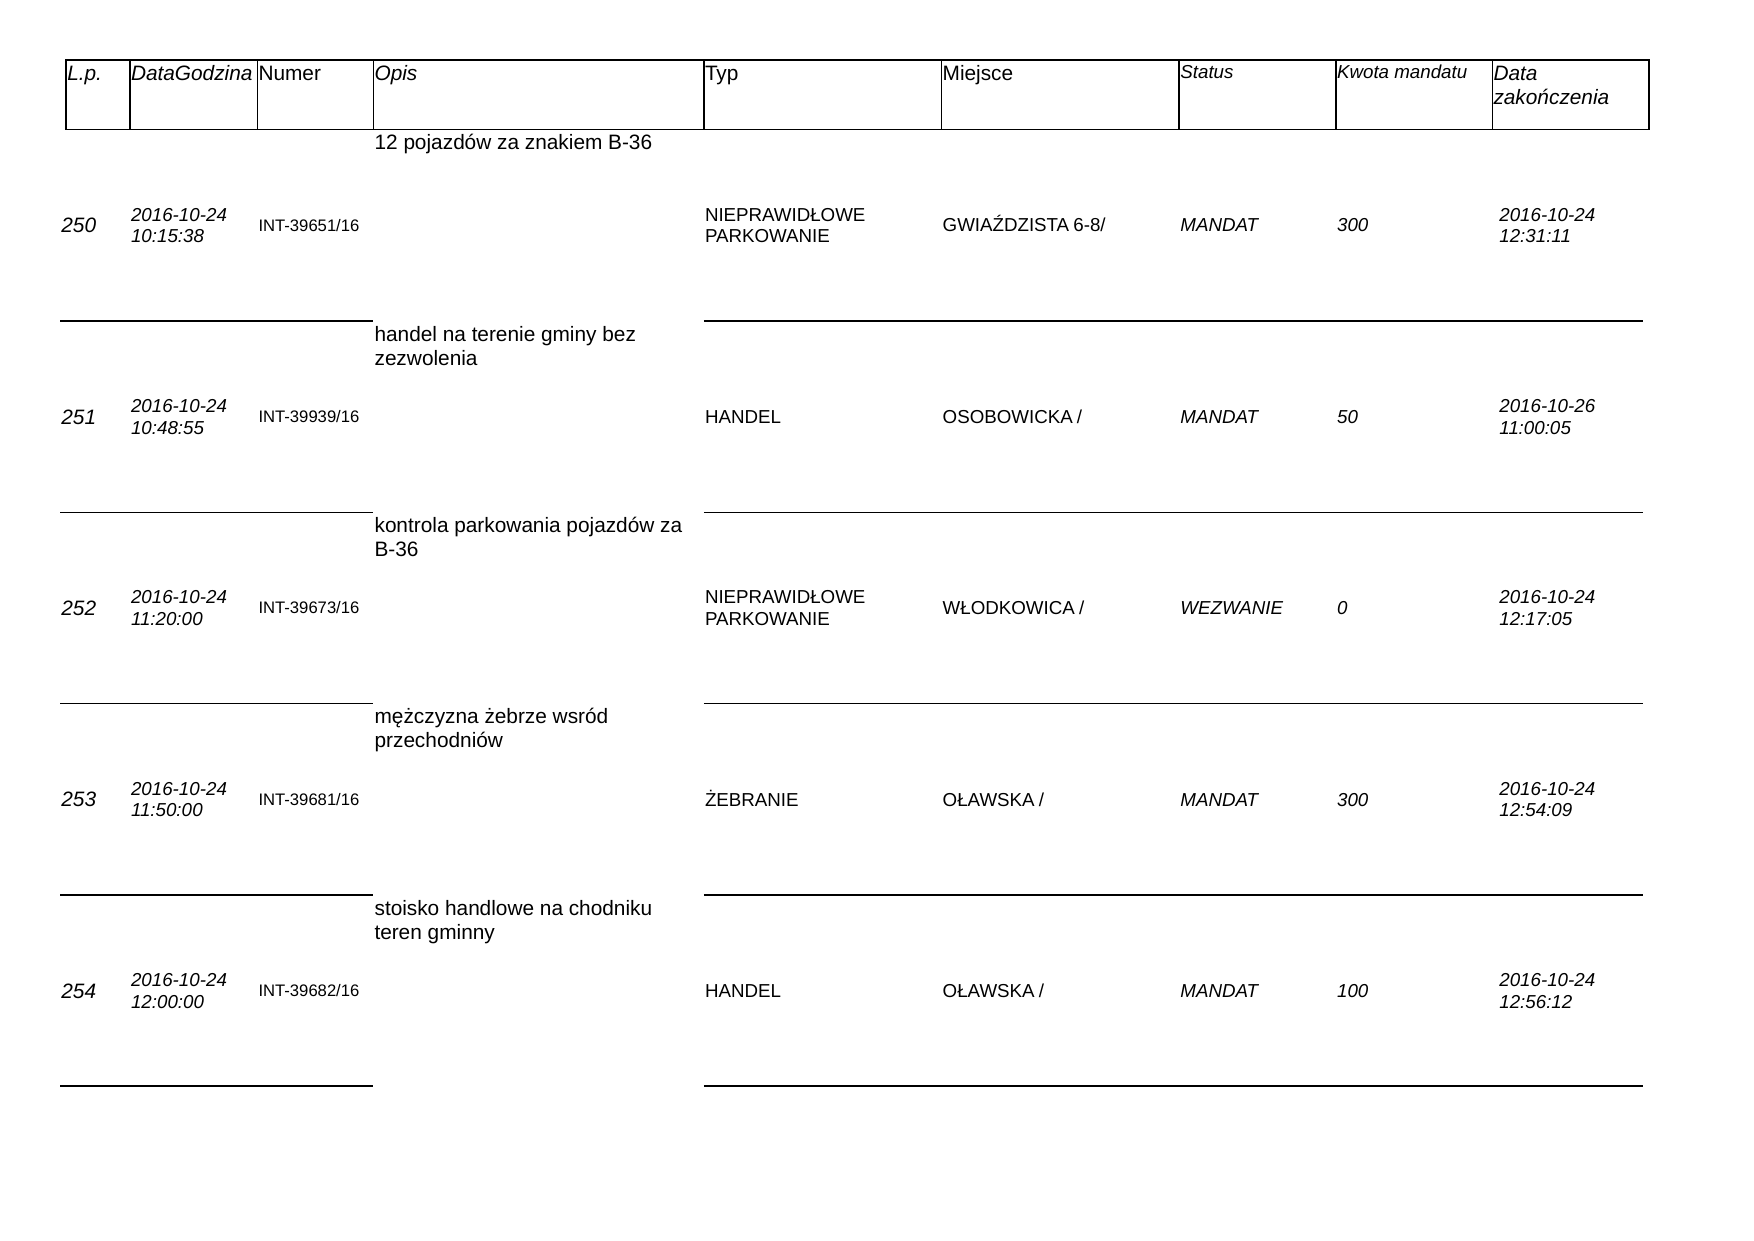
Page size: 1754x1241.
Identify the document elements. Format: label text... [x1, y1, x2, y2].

table_cell INT-39651/16 [257, 130, 373, 320]
table_header Miejsce [942, 61, 1178, 129]
table_cell 2016-10-24 11:50:00 [130, 704, 257, 894]
table_header Numer [258, 61, 373, 129]
table_cell MANDAT [1179, 896, 1336, 1085]
table_cell 50 [1336, 322, 1498, 511]
table_cell 100 [1336, 896, 1498, 1085]
table_cell 250 [60, 129, 130, 320]
table_cell WEZWANIE [1179, 513, 1336, 703]
table_header Opis [374, 61, 703, 129]
table_cell INT-39681/16 [257, 704, 373, 894]
table_cell 2016-10-24 12:56:12 [1498, 896, 1643, 1085]
table_cell kontrola parkowania pojazdów za B-36 [373, 511, 704, 703]
table_cell 254 [60, 896, 130, 1085]
table_cell WŁODKOWICA / [941, 513, 1179, 703]
table_cell 2016-10-24 12:17:05 [1498, 513, 1643, 703]
table_cell stoisko handlowe na chodniku teren gminny [373, 894, 704, 1085]
table_cell 2016-10-24 11:20:00 [130, 513, 257, 703]
table_cell HANDEL [704, 896, 941, 1085]
table_cell INT-39682/16 [257, 896, 373, 1085]
table_header Data zakończenia [1493, 61, 1648, 129]
table_cell 12 pojazdów za znakiem B-36 [373, 130, 704, 320]
table_cell 2016-10-24 12:00:00 [130, 896, 257, 1085]
table_cell OŁAWSKA / [941, 896, 1179, 1085]
table_header Status [1180, 61, 1335, 129]
table_cell [1643, 320, 1649, 511]
table_cell INT-39673/16 [257, 513, 373, 703]
table_cell 251 [60, 322, 130, 511]
table_cell 252 [60, 513, 130, 703]
table_header Typ [705, 61, 941, 129]
table_cell [1643, 511, 1649, 703]
table_cell mężczyzna żebrze wsród przechodniów [373, 703, 704, 894]
table_cell 300 [1336, 130, 1498, 320]
table_cell 2016-10-24 10:15:38 [130, 130, 257, 320]
table_cell 300 [1336, 704, 1498, 894]
table_cell 2016-10-26 11:00:05 [1498, 322, 1643, 511]
table_header DataGodzina [131, 61, 257, 129]
table_cell 2016-10-24 12:54:09 [1498, 704, 1643, 894]
table_cell MANDAT [1179, 704, 1336, 894]
table_cell ŻEBRANIE [704, 704, 941, 894]
table_cell handel na terenie gminy bez zezwolenia [373, 320, 704, 511]
table_header L.p. [67, 61, 129, 129]
table_header [60, 59, 65, 129]
table_cell GWIAŹDZISTA 6-8/ [941, 130, 1179, 320]
table_cell OŁAWSKA / [941, 704, 1179, 894]
table_cell 2016-10-24 12:31:11 [1498, 130, 1643, 320]
table_cell MANDAT [1179, 322, 1336, 511]
table_header Kwota mandatu [1337, 61, 1492, 129]
table_cell NIEPRAWIDŁOWE PARKOWANIE [704, 130, 941, 320]
table_cell INT-39939/16 [257, 322, 373, 511]
table_cell OSOBOWICKA / [941, 322, 1179, 511]
table_cell [1643, 703, 1649, 894]
table_cell 0 [1336, 513, 1498, 703]
table_cell HANDEL [704, 322, 941, 511]
table_cell MANDAT [1179, 130, 1336, 320]
table_cell [1643, 130, 1649, 320]
table_cell [1643, 894, 1649, 1085]
table_cell 253 [60, 704, 130, 894]
table_cell 2016-10-24 10:48:55 [130, 322, 257, 511]
table_cell NIEPRAWIDŁOWE PARKOWANIE [704, 513, 941, 703]
